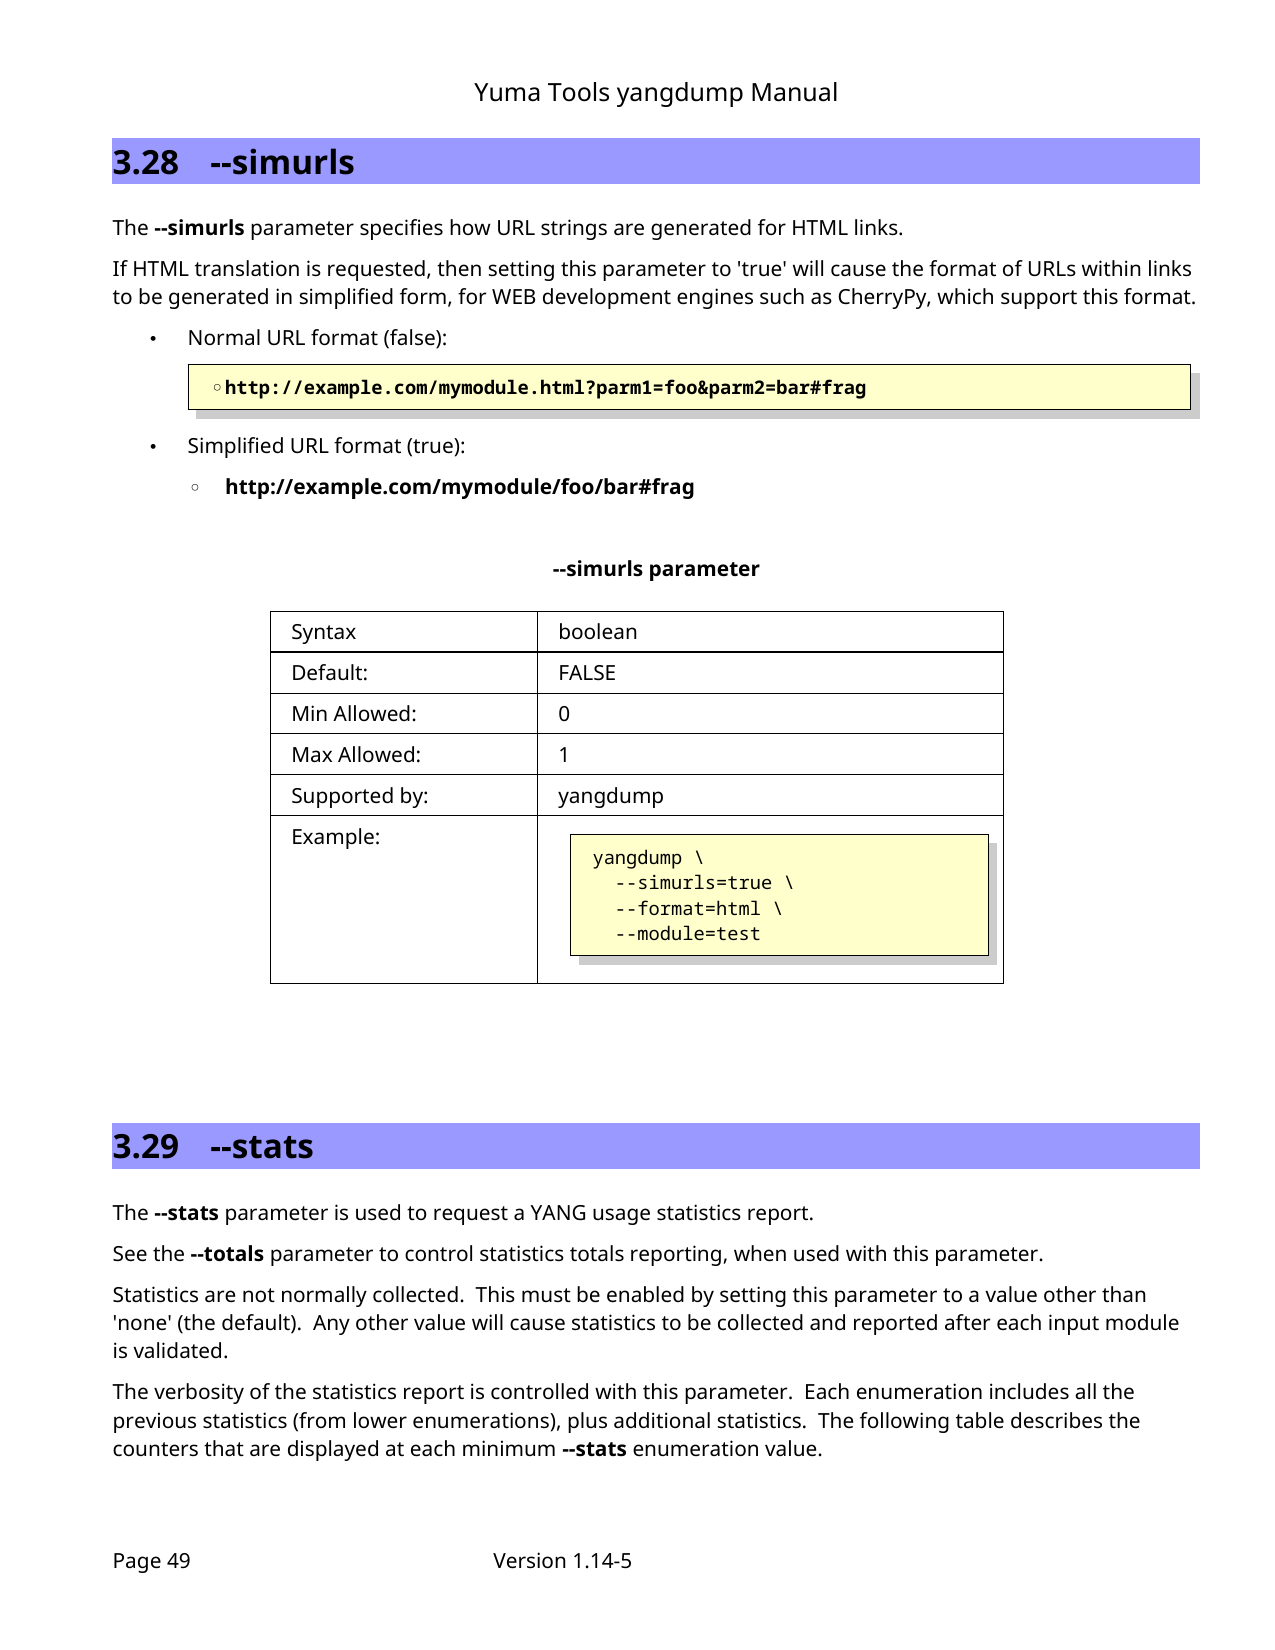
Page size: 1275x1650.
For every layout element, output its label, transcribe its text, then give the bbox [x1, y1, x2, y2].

table_cell Default: [271, 653, 537, 692]
table_cell 1 [538, 734, 1003, 774]
text The --simurls parameter specifies how URL strings are generated for HTML links. [112, 213, 1200, 242]
list http://example.com/mymodule/foo/bar#frag [187, 472, 1200, 500]
table_header Syntax [271, 612, 537, 651]
table_header boolean [538, 612, 1003, 651]
text If HTML translation is requested, then setting this parameter to 'true' will cause the format of URLs within links to be generated in simplified form, for WEB development engines such as CherryPy, which support this format. [112, 254, 1200, 311]
table_cell Example: [271, 816, 537, 983]
list Normal URL format (false): [150, 323, 1200, 352]
subtitle --stats [112, 1123, 1200, 1169]
text Statistics are not normally collected. This must be enabled by setting this parameter to a value other than 'none' (the default). Any other value will cause statistics to be collected and reported after each input module is validated. [112, 1280, 1200, 1365]
subtitle --simurls [112, 138, 1200, 184]
subtitle --simurls parameter [127, 554, 1185, 582]
table_cell FALSE [538, 653, 1003, 692]
text The verbosity of the statistics report is controlled with this parameter. Each enumeration includes all the previous statistics (from lower enumerations), plus additional statistics. The following table describes the counters that are displayed at each minimum --stats enumeration value. [112, 1377, 1200, 1463]
list http://example.com/mymodule.html?parm1=foo&parm2=bar#frag [189, 365, 1190, 409]
table_cell Max Allowed: [271, 734, 537, 774]
table_cell 0 [538, 694, 1003, 733]
list Simplified URL format (true): [150, 431, 1200, 459]
text See the --totals parameter to control statistics totals reporting, when used with this parameter. [112, 1239, 1200, 1267]
table_cell yangdump [538, 775, 1003, 815]
table_cell Min Allowed: [271, 694, 537, 733]
table_cell yangdump \ --simurls=true \ --format=html \ --module=test [538, 816, 1003, 983]
text The --stats parameter is used to request a YANG usage statistics report. [112, 1198, 1200, 1226]
table_cell Supported by: [271, 775, 537, 815]
